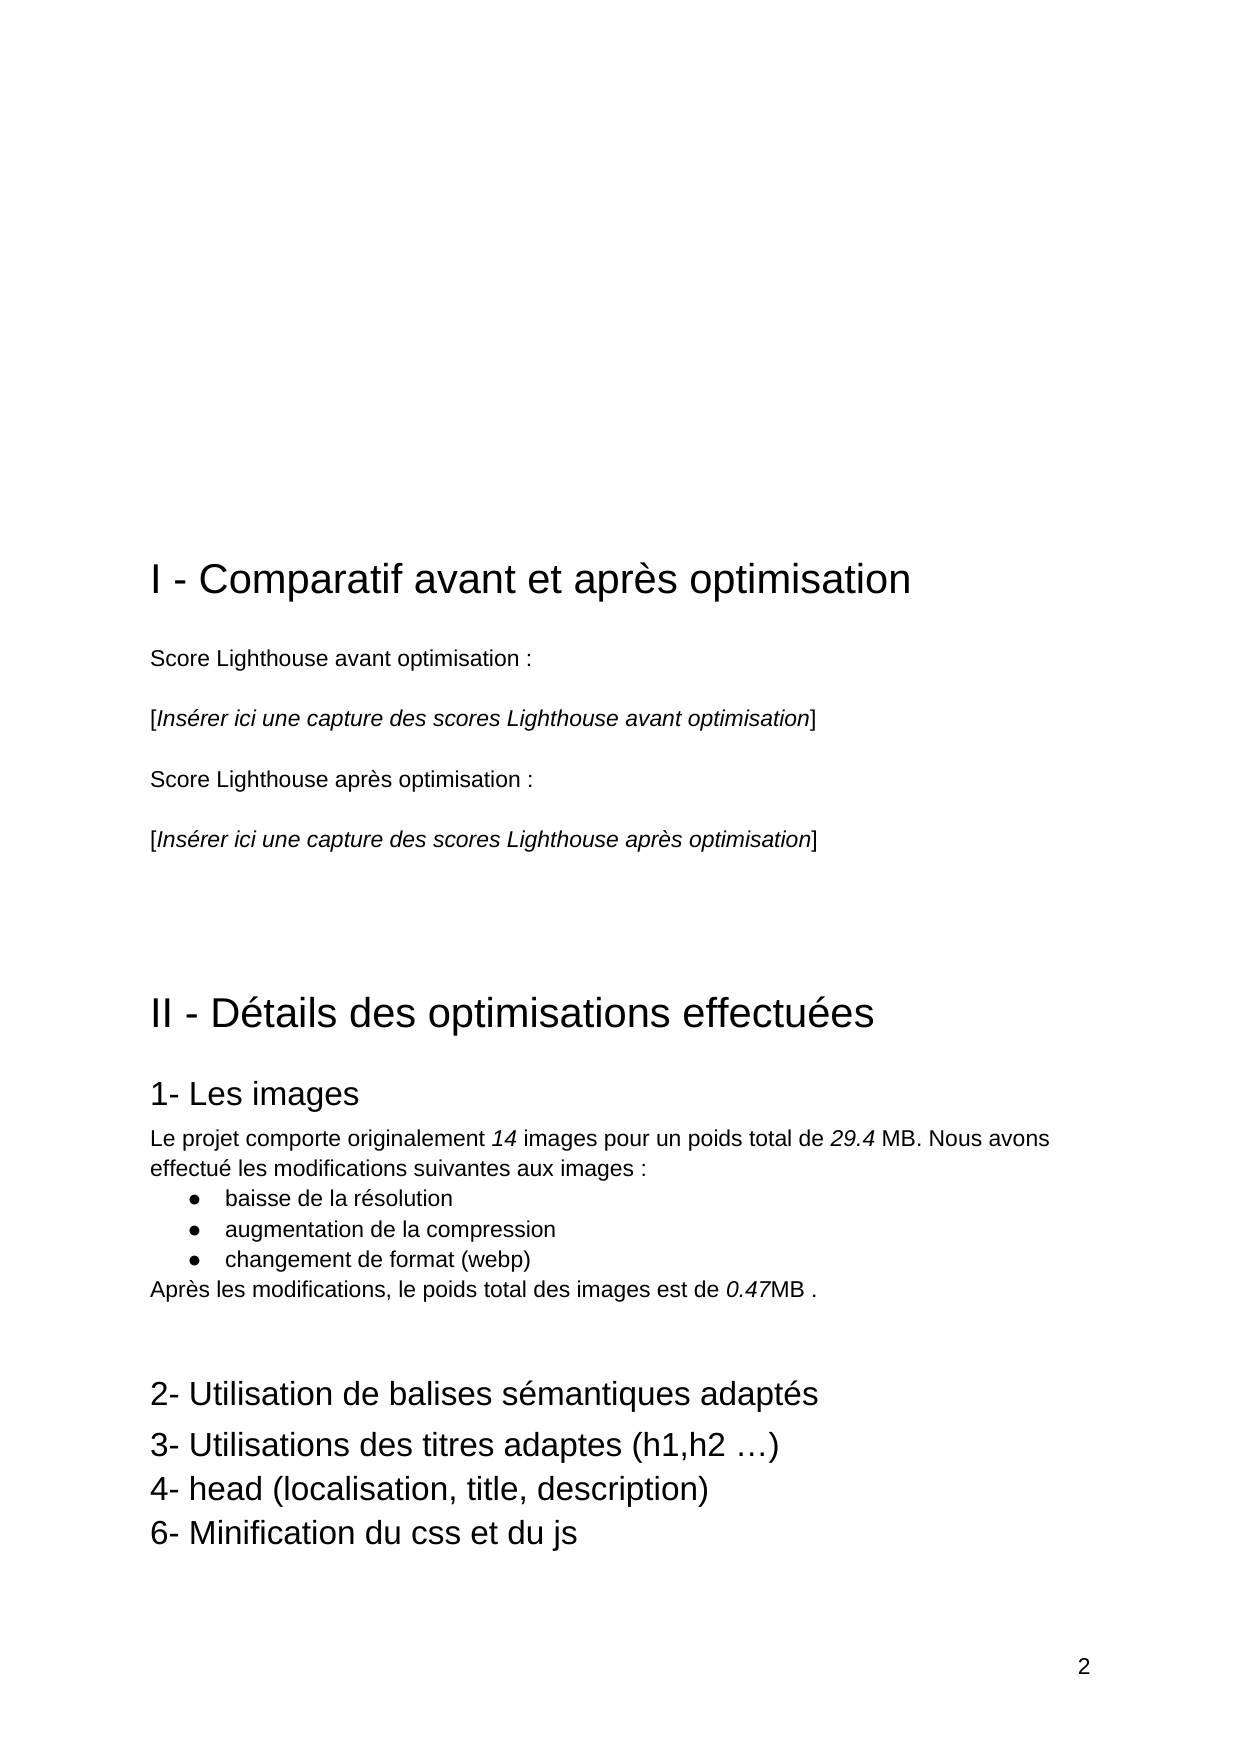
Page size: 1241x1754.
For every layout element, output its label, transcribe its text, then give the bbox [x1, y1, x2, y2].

text 3- Utilisations des titres adaptes (h1,h2 …) [150, 1425, 1090, 1463]
text Score Lighthouse après optimisation : [150, 766, 1090, 792]
text Le projet comporte originalement 14 images pour un poids total de 29.4 MB. Nous avons effectué les modifications suivantes aux images : [150, 1125, 1090, 1181]
list baisse de la résolution [187, 1185, 1090, 1212]
text Score Lighthouse avant optimisation : [150, 645, 1090, 671]
subtitle II - Détails des optimisations effectuées [150, 988, 1090, 1036]
subtitle I - Comparatif avant et après optimisation [150, 554, 1090, 602]
text Après les modifications, le poids total des images est de 0.47MB . [150, 1276, 1090, 1302]
text [Insérer ici une capture des scores Lighthouse après optimisation] [150, 826, 1090, 852]
text 6- Minification du css et du js [150, 1513, 1090, 1552]
text [Insérer ici une capture des scores Lighthouse avant optimisation] [150, 705, 1090, 732]
list changement de format (webp) [187, 1246, 1090, 1272]
subtitle 1- Les images [150, 1074, 1090, 1112]
list augmentation de la compression [187, 1216, 1090, 1242]
subtitle 2- Utilisation de balises sémantiques adaptés [150, 1374, 1090, 1412]
text 4- head (localisation, title, description) [150, 1469, 1090, 1507]
